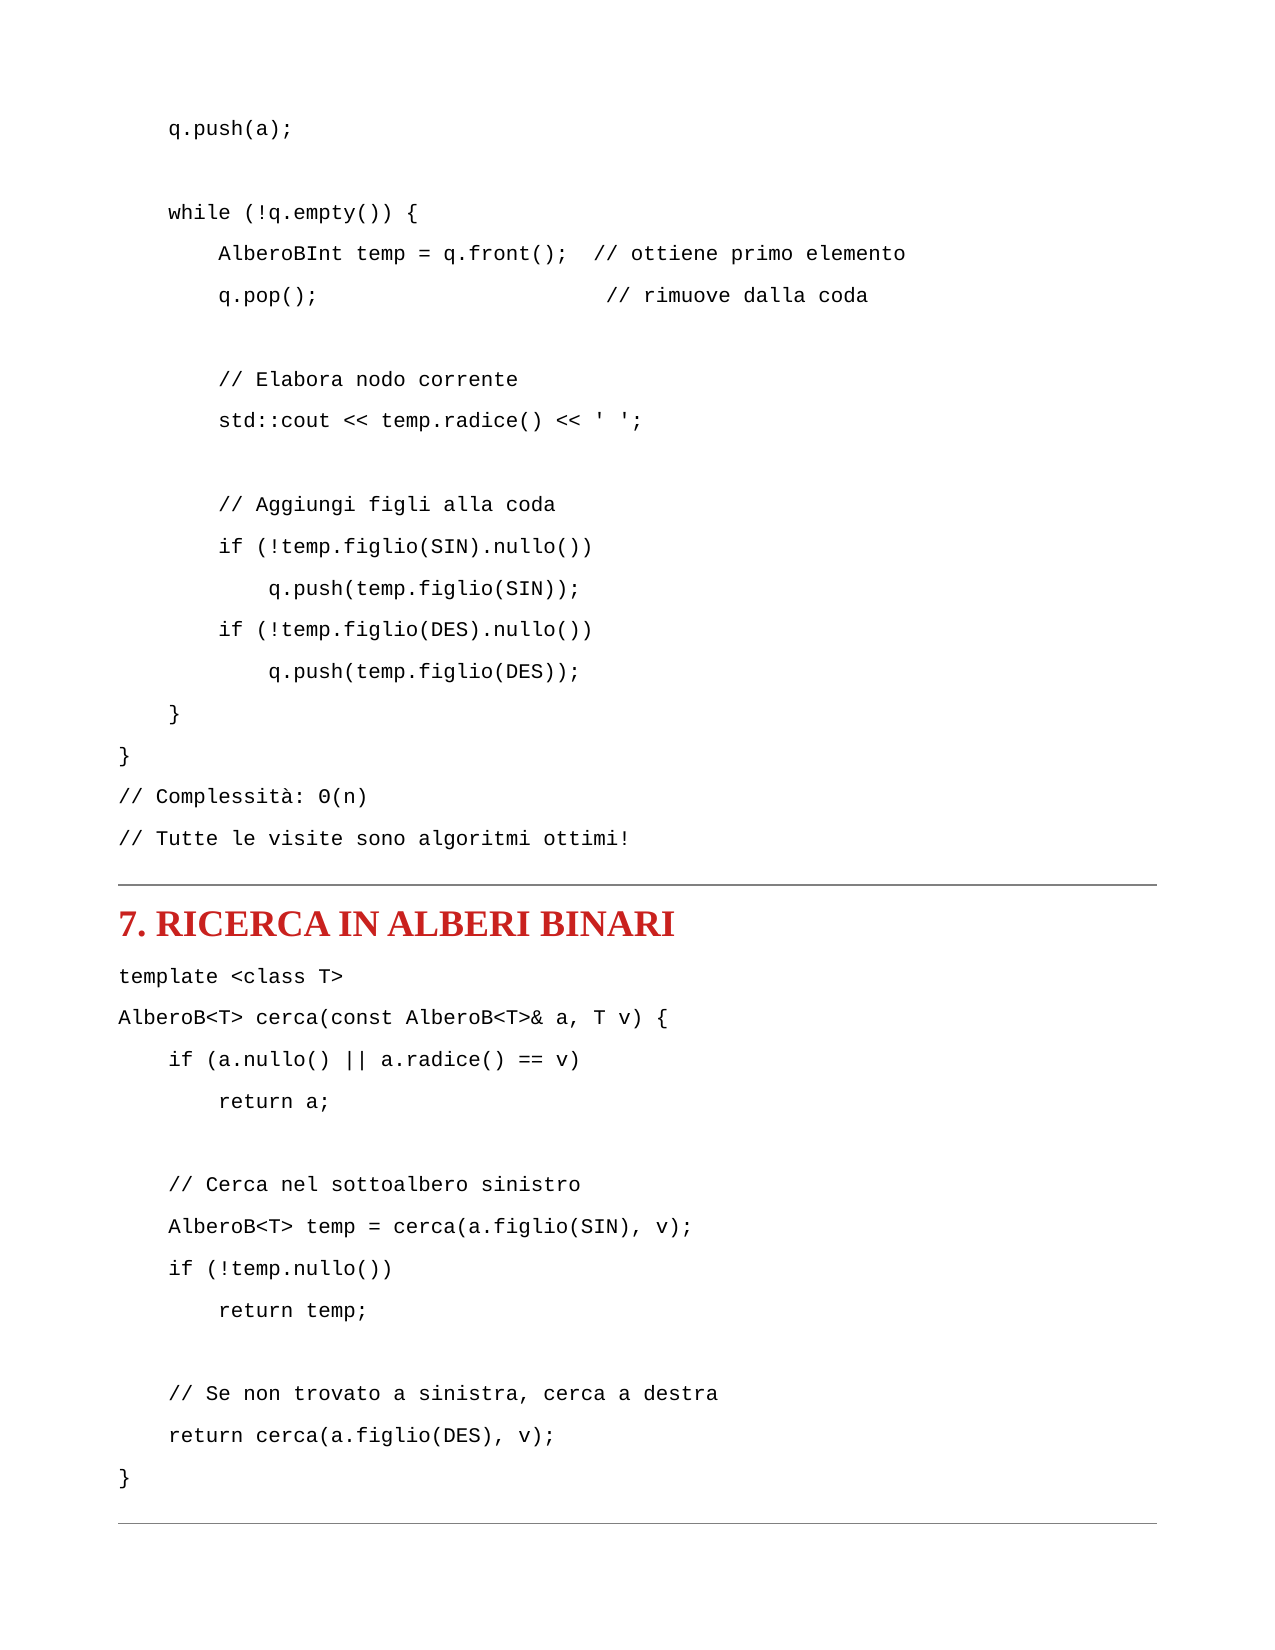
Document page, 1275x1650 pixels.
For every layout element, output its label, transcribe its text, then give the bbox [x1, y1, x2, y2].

text // Se non trovato a sinistra, cerca a destra [118, 1383, 1157, 1407]
text template <class T> [118, 966, 1157, 989]
text } [118, 1467, 1157, 1491]
text if (!temp.figlio(SIN).nullo()) [118, 536, 1157, 559]
text // Cerca nel sottoalbero sinistro [118, 1174, 1157, 1198]
text if (!temp.figlio(DES).nullo()) [118, 619, 1157, 643]
text if (!temp.nullo()) [118, 1258, 1157, 1282]
text while (!q.empty()) { [118, 202, 1157, 225]
text // Complessità: Θ(n) [118, 786, 1157, 810]
text AlberoBInt temp = q.front(); // ottiene primo elemento [118, 243, 1157, 267]
text std::cout << temp.radice() << ' '; [118, 411, 1157, 434]
text return a; [118, 1091, 1157, 1114]
text q.push(temp.figlio(SIN)); [118, 578, 1157, 601]
text q.push(a); [118, 118, 1157, 142]
text q.push(temp.figlio(DES)); [118, 661, 1157, 685]
text // Aggiungi figli alla coda [118, 494, 1157, 518]
text AlberoB<T> temp = cerca(a.figlio(SIN), v); [118, 1216, 1157, 1240]
text return cerca(a.figlio(DES), v); [118, 1425, 1157, 1449]
text if (a.nullo() || a.radice() == v) [118, 1049, 1157, 1073]
text return temp; [118, 1300, 1157, 1323]
subtitle 7. RICERCA IN ALBERI BINARI [118, 901, 1157, 944]
text // Tutte le visite sono algoritmi ottimi! [118, 828, 1157, 852]
text } [118, 745, 1157, 768]
text AlberoB<T> cerca(const AlberoB<T>& a, T v) { [118, 1007, 1157, 1031]
text // Elabora nodo corrente [118, 369, 1157, 392]
text q.pop(); // rimuove dalla coda [118, 285, 1157, 309]
text } [118, 703, 1157, 727]
